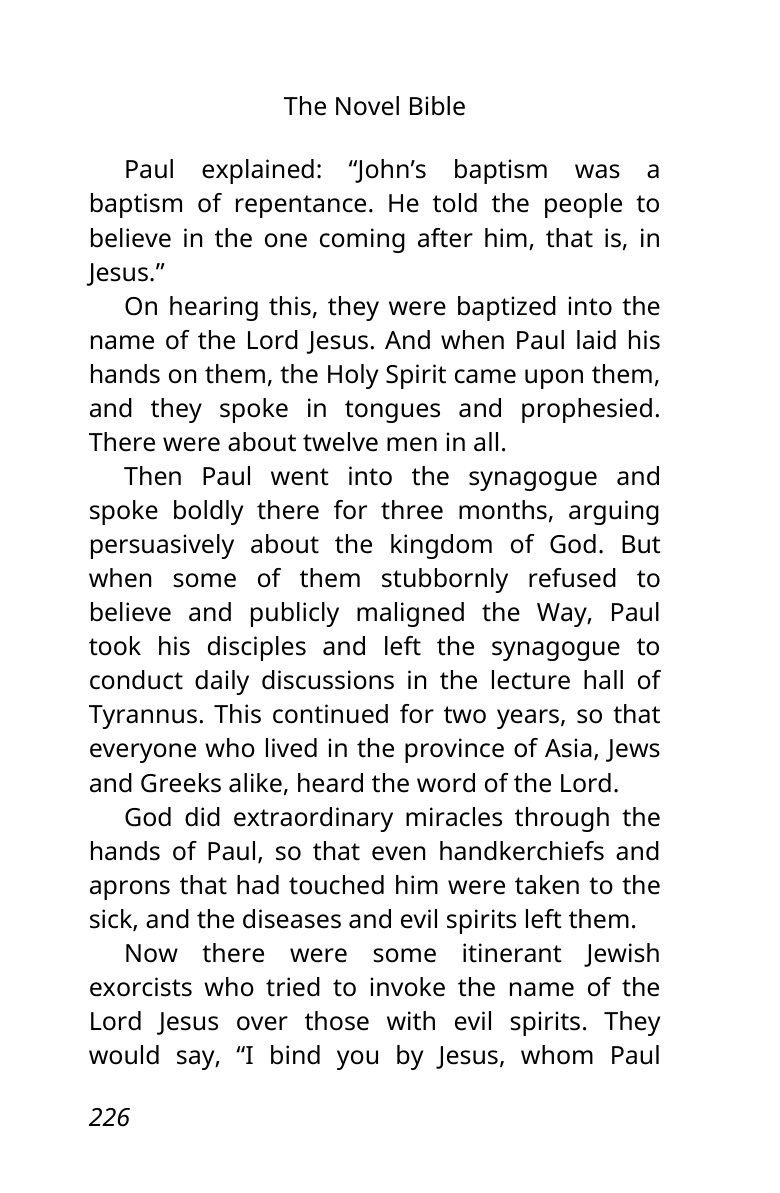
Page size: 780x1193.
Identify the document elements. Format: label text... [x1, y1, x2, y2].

text Paul explained: “John’s baptism was a baptism of repentance. He told the people to believe in the one coming after him, that is, in Jesus.” [88, 152, 661, 288]
text God did extraordinary miracles through the hands of Paul, so that even handkerchiefs and aprons that had touched him were taken to the sick, and the diseases and evil spirits left them. [88, 799, 661, 936]
text Now there were some itinerant Jewish exorcists who tried to invoke the name of the Lord Jesus over those with evil spirits. They would say, “I bind you by Jesus, whom Paul [88, 936, 661, 1072]
text Then Paul went into the synagogue and spoke boldly there for three months, arguing persuasively about the kingdom of God. But when some of them stubbornly refused to believe and publicly maligned the Way, Paul took his disciples and left the synagogue to conduct daily discussions in the lecture hall of Tyrannus. This continued for two years, so that everyone who lived in the province of Asia, Jews and Greeks alike, heard the word of the Lord. [88, 459, 661, 799]
text On hearing this, they were baptized into the name of the Lord Jesus. And when Paul laid his hands on them, the Holy Spirit came upon them, and they spoke in tongues and prophesied. There were about twelve men in all. [88, 288, 661, 459]
